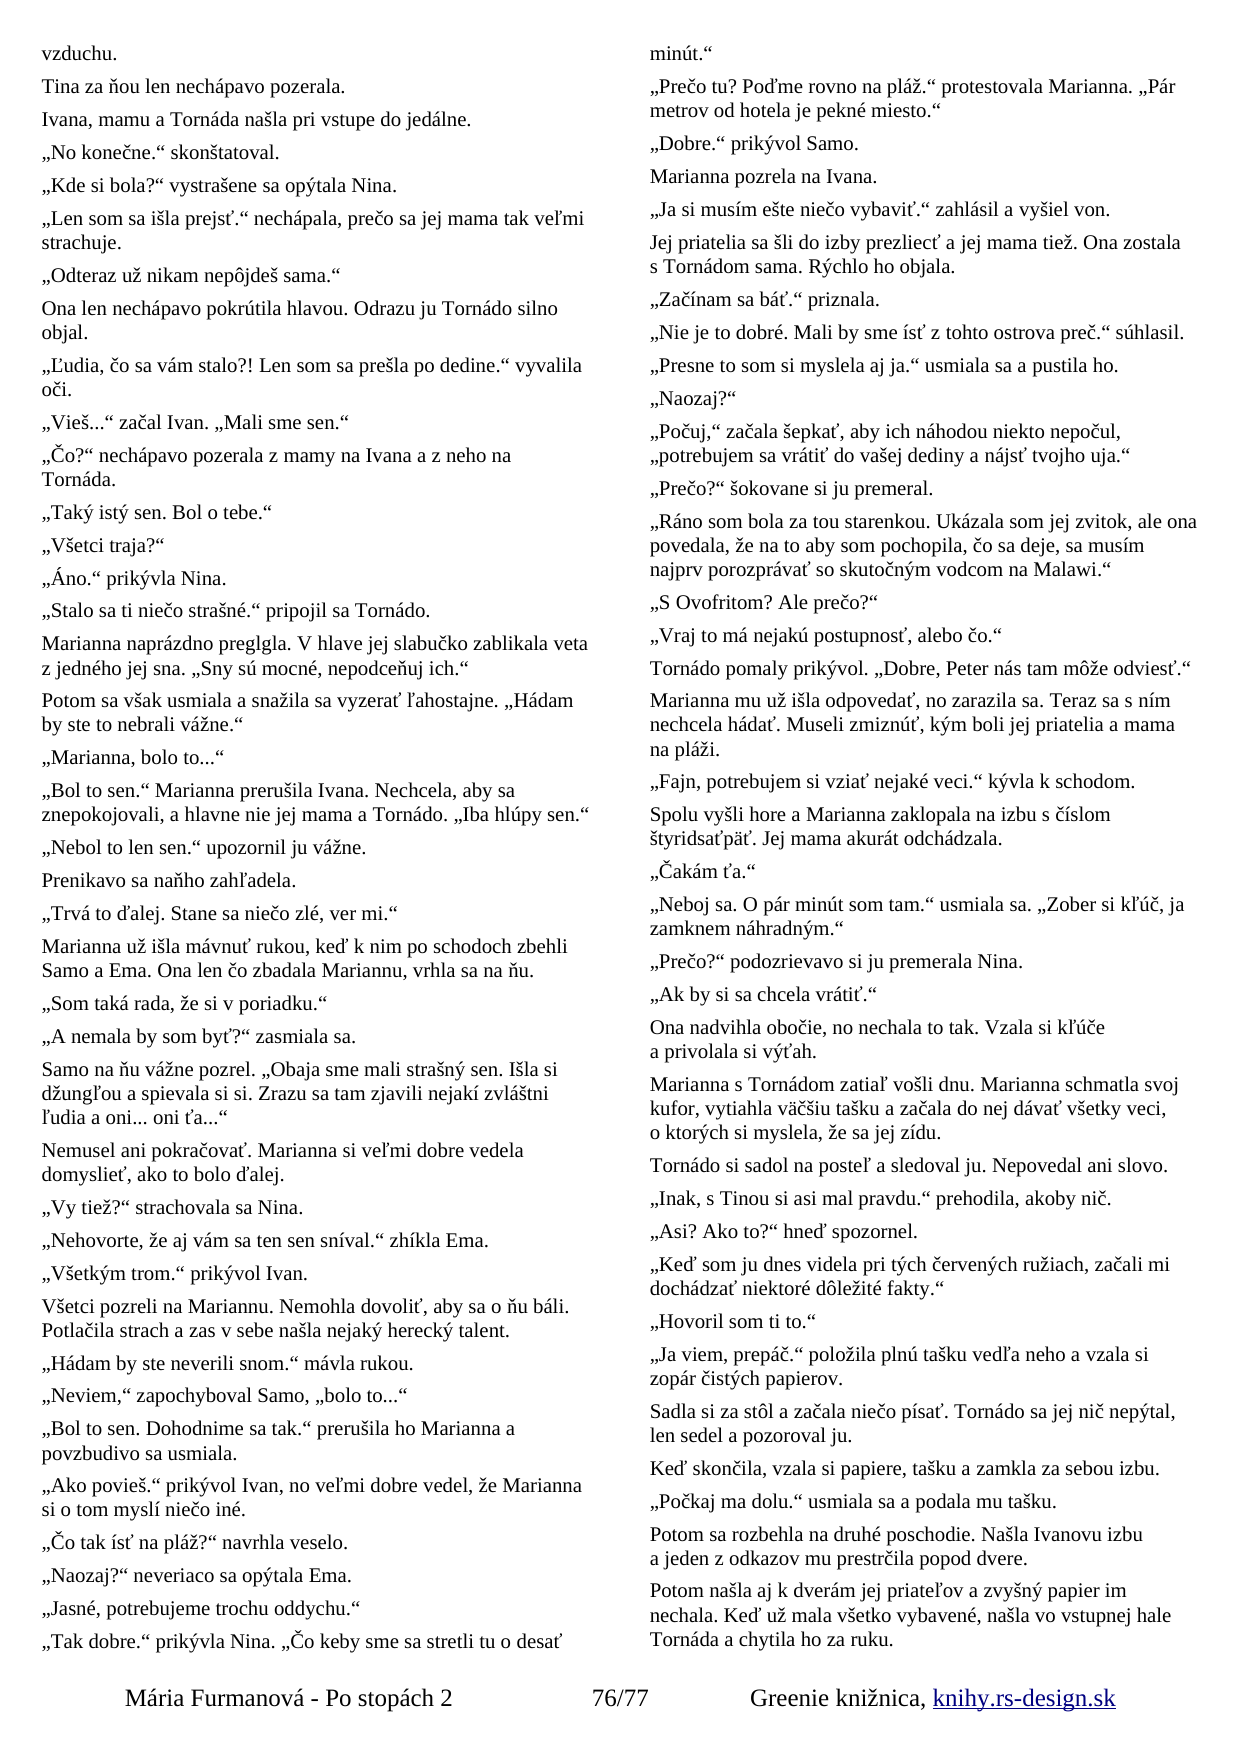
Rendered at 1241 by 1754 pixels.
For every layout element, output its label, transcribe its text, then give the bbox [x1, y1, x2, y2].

text „Bol to sen. Dohodnime sa tak.“ prerušila ho Marianna a povzbudivo sa usmiala. [41, 1416, 591, 1464]
text „Asi? Ako to?“ hneď spozornel. [649, 1219, 1199, 1243]
text „Ráno som bola za tou starenkou. Ukázala som jej zvitok, ale ona povedala, že na to aby som pochopila, čo sa deje, sa musím najprv porozprávať so skutočným vodcom na Malawi.“ [649, 508, 1199, 581]
text Potom našla aj k dverám jej priateľov a zvyšný papier im nechala. Keď už mala všetko vybavené, našla vo vstupnej hale Tornáda a chytila ho za ruku. [649, 1578, 1199, 1651]
text „Tak dobre.“ prikývla Nina. „Čo keby sme sa stretli tu o desať [41, 1629, 591, 1653]
text „Trvá to ďalej. Stane sa niečo zlé, ver mi.“ [41, 901, 591, 925]
text „Počkaj ma dolu.“ usmiala sa a podala mu tašku. [649, 1488, 1199, 1513]
text Potom sa rozbehla na druhé poschodie. Našla Ivanovu izbu a jeden z odkazov mu prestrčila popod dvere. [649, 1521, 1199, 1569]
text „Neboj sa. O pár minút som tam.“ usmiala sa. „Zober si kľúč, ja zamknem náhradným.“ [649, 892, 1199, 940]
text „Vy tiež?“ strachovala sa Nina. [41, 1195, 591, 1219]
text „Ja viem, prepáč.“ položila plnú tašku vedľa neho a vzala si zopár čistých papierov. [649, 1342, 1199, 1390]
text Marianna naprázdno preglgla. V hlave jej slabučko zablikala veta z jedného jej sna. „Sny sú mocné, nepodceňuj ich.“ [41, 631, 591, 679]
text Ona len nechápavo pokrútila hlavou. Odrazu ju Tornádo silno objal. [41, 296, 591, 344]
text „Taký istý sen. Bol o tebe.“ [41, 500, 591, 524]
text Ivana, mamu a Tornáda našla pri vstupe do jedálne. [41, 107, 591, 131]
text „Len som sa išla prejsť.“ nechápala, prečo sa jej mama tak veľmi strachuje. [41, 206, 591, 254]
text „S Ovofritom? Ale prečo?“ [649, 589, 1199, 614]
text Spolu vyšli hore a Marianna zaklopala na izbu s číslom štyridsaťpäť. Jej mama akurát odchádzala. [649, 802, 1199, 850]
text „Ja si musím ešte niečo vybaviť.“ zahlásil a vyšiel von. [649, 197, 1199, 221]
text Sadla si za stôl a začala niečo písať. Tornádo sa jej nič nepýtal, len sedel a pozoroval ju. [649, 1399, 1199, 1447]
text Keď skončila, vzala si papiere, tašku a zamkla za sebou izbu. [649, 1456, 1199, 1480]
text minút.“ [649, 41, 1199, 65]
text „Fajn, potrebujem si vziať nejaké veci.“ kývla k schodom. [649, 769, 1199, 793]
text „Naozaj?“ [649, 386, 1199, 410]
text Prenikavo sa naňho zahľadela. [41, 868, 591, 892]
text „Čakám ťa.“ [649, 859, 1199, 883]
text „Čo?“ nechápavo pozerala z mamy na Ivana a z neho na Tornáda. [41, 443, 591, 491]
text „Kde si bola?“ vystrašene sa opýtala Nina. [41, 173, 591, 197]
text Všetci pozreli na Mariannu. Nemohla dovoliť, aby sa o ňu báli. Potlačila strach a zas v sebe našla nejaký herecký talent. [41, 1293, 591, 1342]
text „Nebol to len sen.“ upozornil ju vážne. [41, 835, 591, 859]
text Samo na ňu vážne pozrel. „Obaja sme mali strašný sen. Išla si džungľou a spievala si si. Zrazu sa tam zjavili nejakí zvláštni ľudia a oni... oni ťa...“ [41, 1057, 591, 1129]
text Marianna už išla mávnuť rukou, keď k nim po schodoch zbehli Samo a Ema. Ona len čo zbadala Mariannu, vrhla sa na ňu. [41, 934, 591, 982]
text „Som taká rada, že si v poriadku.“ [41, 991, 591, 1015]
text „Prečo tu? Poďme rovno na pláž.“ protestovala Marianna. „Pár metrov od hotela je pekné miesto.“ [649, 74, 1199, 122]
text Marianna pozrela na Ivana. [649, 164, 1199, 188]
text vzduchu. [41, 41, 591, 65]
text „A nemala by som byť?“ zasmiala sa. [41, 1024, 591, 1048]
text Nemusel ani pokračovať. Marianna si veľmi dobre vedela domyslieť, ako to bolo ďalej. [41, 1138, 591, 1186]
text „Všetkým trom.“ prikývol Ivan. [41, 1261, 591, 1285]
text Marianna mu už išla odpovedať, no zarazila sa. Teraz sa s ním nechcela hádať. Museli zmiznúť, kým boli jej priatelia a mama na pláži. [649, 688, 1199, 761]
text „Inak, s Tinou si asi mal pravdu.“ prehodila, akoby nič. [649, 1186, 1199, 1210]
text Ona nadvihla obočie, no nechala to tak. Vzala si kľúče a privolala si výťah. [649, 1015, 1199, 1063]
text Tornádo si sadol na posteľ a sledoval ju. Nepovedal ani slovo. [649, 1153, 1199, 1177]
text Tina za ňou len nechápavo pozerala. [41, 74, 591, 98]
text Marianna s Tornádom zatiaľ vošli dnu. Marianna schmatla svoj kufor, vytiahla väčšiu tašku a začala do nej dávať všetky veci, o ktorých si myslela, že sa jej zídu. [649, 1072, 1199, 1144]
text „Odteraz už nikam nepôjdeš sama.“ [41, 263, 591, 287]
text „Nie je to dobré. Mali by sme ísť z tohto ostrova preč.“ súhlasil. [649, 320, 1199, 344]
text „Stalo sa ti niečo strašné.“ pripojil sa Tornádo. [41, 598, 591, 622]
text Jej priatelia sa šli do izby prezliecť a jej mama tiež. Ona zostala s Tornádom sama. Rýchlo ho objala. [649, 230, 1199, 278]
text „Počuj,“ začala šepkať, aby ich náhodou niekto nepočul, „potrebujem sa vrátiť do vašej dediny a nájsť tvojho uja.“ [649, 419, 1199, 467]
text „Presne to som si myslela aj ja.“ usmiala sa a pustila ho. [649, 353, 1199, 377]
text „Marianna, bolo to...“ [41, 745, 591, 769]
text „Neviem,“ zapochyboval Samo, „bolo to...“ [41, 1383, 591, 1407]
text „Áno.“ prikývla Nina. [41, 566, 591, 589]
text „Ľudia, čo sa vám stalo?! Len som sa prešla po dedine.“ vyvalila oči. [41, 353, 591, 401]
text „Jasné, potrebujeme trochu oddychu.“ [41, 1596, 591, 1620]
text „Hovoril som ti to.“ [649, 1309, 1199, 1333]
text „Vraj to má nejakú postupnosť, alebo čo.“ [649, 622, 1199, 647]
text „Naozaj?“ neveriaco sa opýtala Ema. [41, 1563, 591, 1587]
text „Prečo?“ podozrievavo si ju premerala Nina. [649, 949, 1199, 973]
text Tornádo pomaly prikývol. „Dobre, Peter nás tam môže odviesť.“ [649, 655, 1199, 679]
text „No konečne.“ skonštatoval. [41, 140, 591, 164]
text „Ak by si sa chcela vrátiť.“ [649, 982, 1199, 1006]
text „Dobre.“ prikývol Samo. [649, 131, 1199, 155]
text „Začínam sa báť.“ priznala. [649, 287, 1199, 311]
text „Hádam by ste neverili snom.“ mávla rukou. [41, 1351, 591, 1374]
text „Ako povieš.“ prikývol Ivan, no veľmi dobre vedel, že Marianna si o tom myslí niečo iné. [41, 1473, 591, 1521]
text „Čo tak ísť na pláž?“ navrhla veselo. [41, 1530, 591, 1554]
text „Bol to sen.“ Marianna prerušila Ivana. Nechcela, aby sa znepokojovali, a hlavne nie jej mama a Tornádo. „Iba hlúpy sen.“ [41, 778, 591, 826]
text „Vieš...“ začal Ivan. „Mali sme sen.“ [41, 410, 591, 434]
text „Nehovorte, že aj vám sa ten sen sníval.“ zhíkla Ema. [41, 1228, 591, 1252]
text „Prečo?“ šokovane si ju premeral. [649, 476, 1199, 500]
text „Keď som ju dnes videla pri tých červených ružiach, začali mi dochádzať niektoré dôležité fakty.“ [649, 1252, 1199, 1300]
text Potom sa však usmiala a snažila sa vyzerať ľahostajne. „Hádam by ste to nebrali vážne.“ [41, 688, 591, 736]
text „Všetci traja?“ [41, 533, 591, 557]
